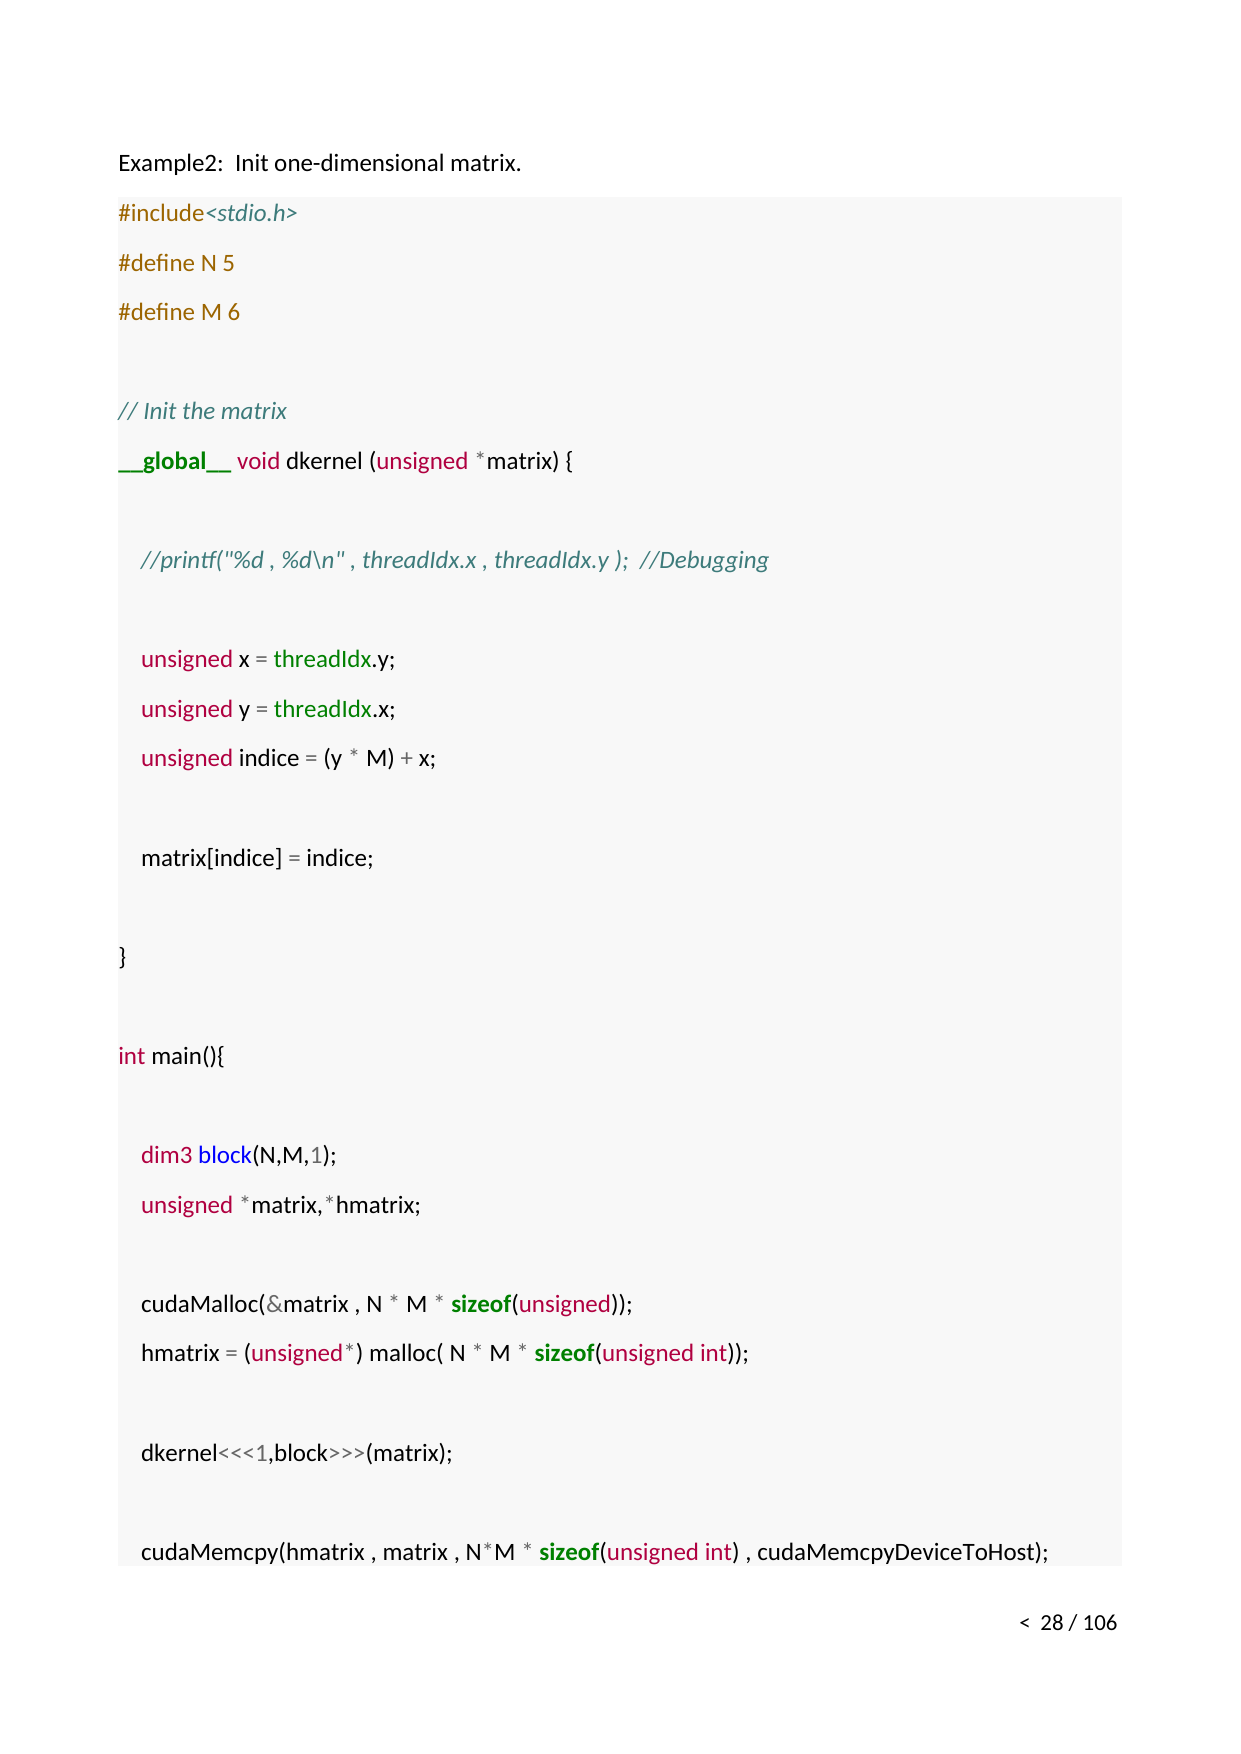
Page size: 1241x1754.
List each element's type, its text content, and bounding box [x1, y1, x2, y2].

text int main(){ [118, 1040, 1122, 1071]
text __global__ void dkernel (unsigned *matrix) { [118, 445, 1122, 476]
text #include<stdio.h> [118, 197, 1122, 228]
text dkernel<<<1,block>>>(matrix); [118, 1437, 1122, 1467]
text // Init the matrix [118, 396, 1122, 426]
text cudaMalloc(&matrix , N * M * sizeof(unsigned)); [118, 1288, 1122, 1318]
text unsigned *matrix,*hmatrix; [118, 1189, 1122, 1219]
text #define N 5 [118, 247, 1122, 277]
text Example2: Init one-dimensional matrix. [118, 148, 1122, 178]
text unsigned x = threadIdx.y; [118, 643, 1122, 674]
text } [118, 941, 1122, 971]
text //printf("%d , %d\n" , threadIdx.x , threadIdx.y ); //Debugging [118, 544, 1122, 575]
text matrix[indice] = indice; [118, 842, 1122, 872]
text unsigned indice = (y * M) + x; [118, 743, 1122, 773]
text #define M 6 [118, 296, 1122, 327]
text unsigned y = threadIdx.x; [118, 693, 1122, 723]
text cudaMemcpy(hmatrix , matrix , N*M * sizeof(unsigned int) , cudaMemcpyDeviceToHost); [118, 1536, 1122, 1566]
text dim3 block(N,M,1); [118, 1139, 1122, 1170]
text hmatrix = (unsigned*) malloc( N * M * sizeof(unsigned int)); [118, 1338, 1122, 1368]
